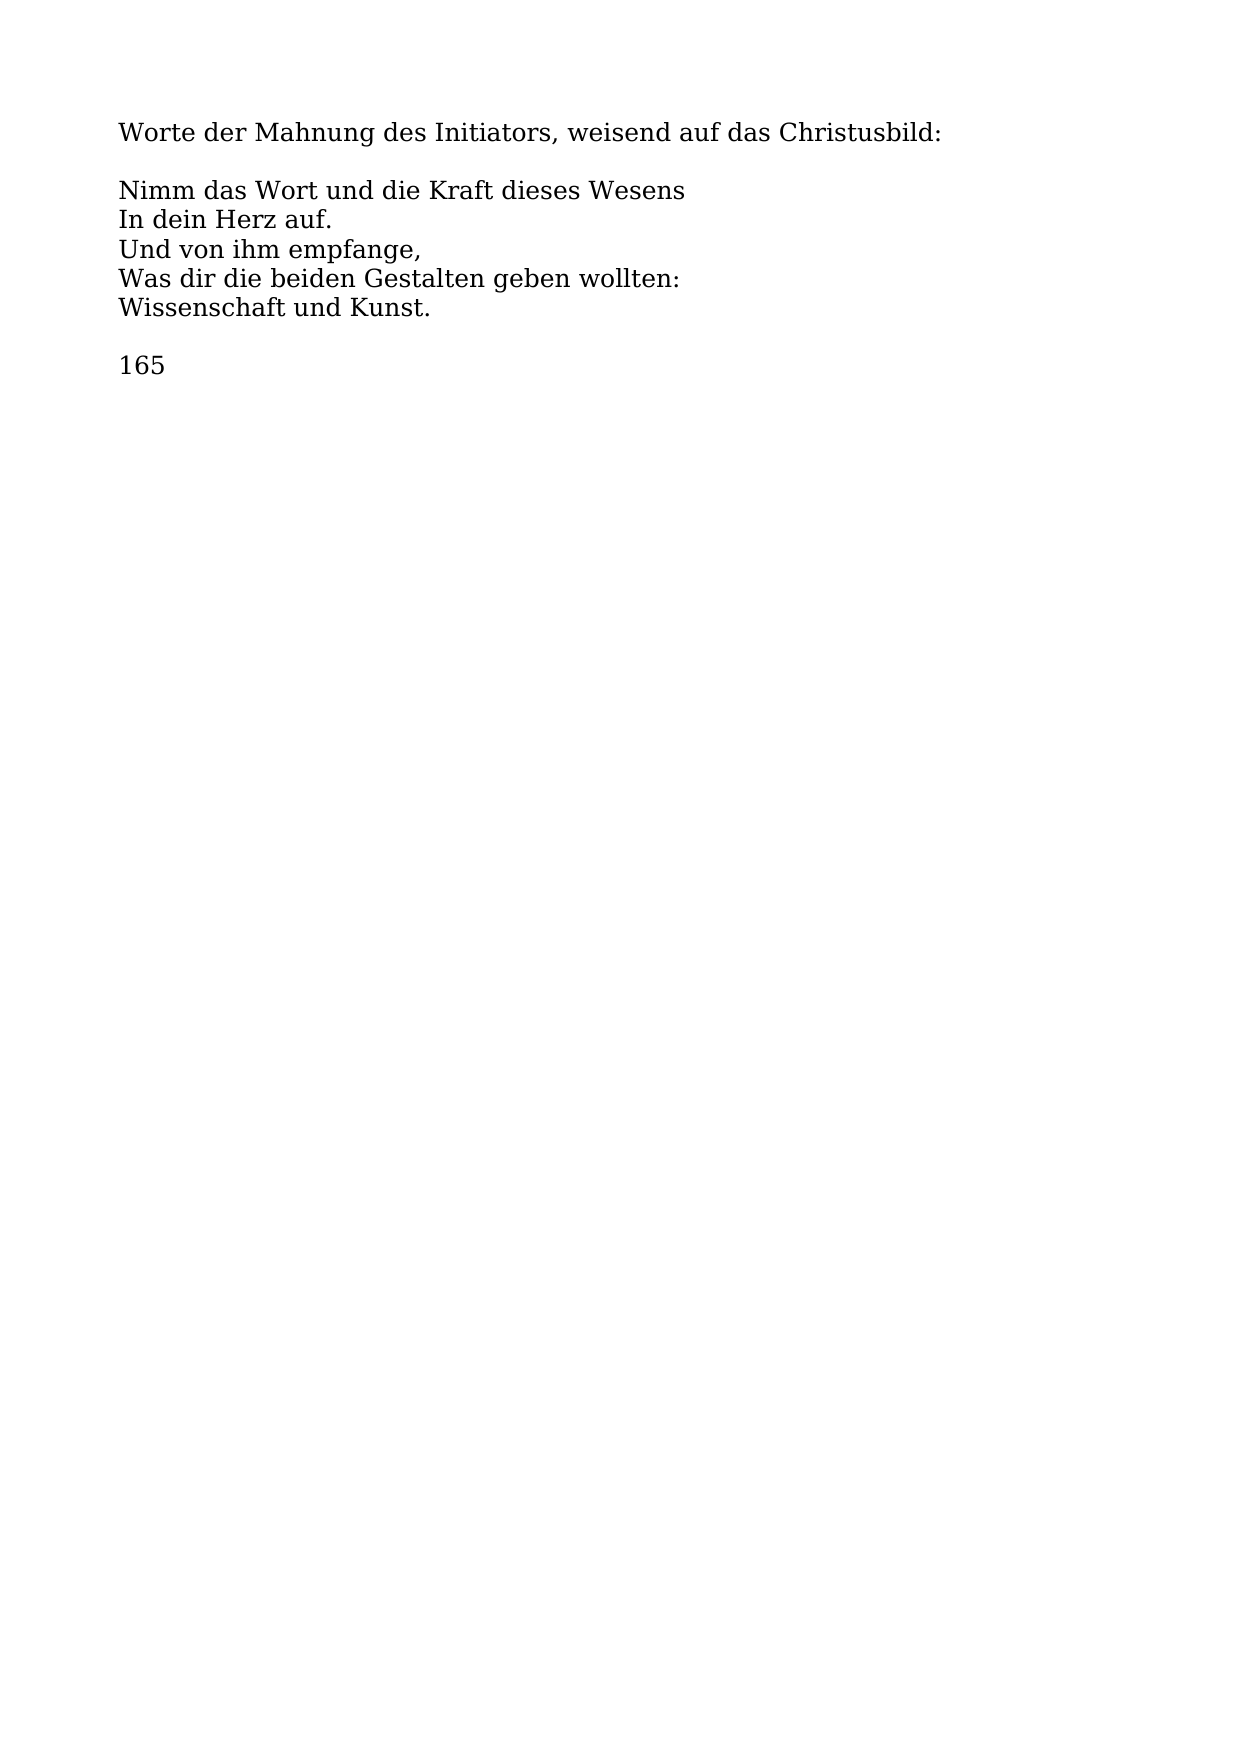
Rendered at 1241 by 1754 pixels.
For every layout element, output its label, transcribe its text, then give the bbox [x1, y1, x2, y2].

text Wissenschaft und Kunst. [118, 293, 1122, 322]
text Was dir die beiden Gestalten geben wollten: [118, 264, 1122, 293]
text 165 [118, 351, 1122, 381]
text Nimm das Wort und die Kraft dieses Wesens [118, 176, 1122, 206]
text Und von ihm empfange, [118, 235, 1122, 264]
text In dein Herz auf. [118, 206, 1122, 235]
text Worte der Mahnung des Initiators, weisend auf das Christusbild: [118, 118, 1122, 147]
